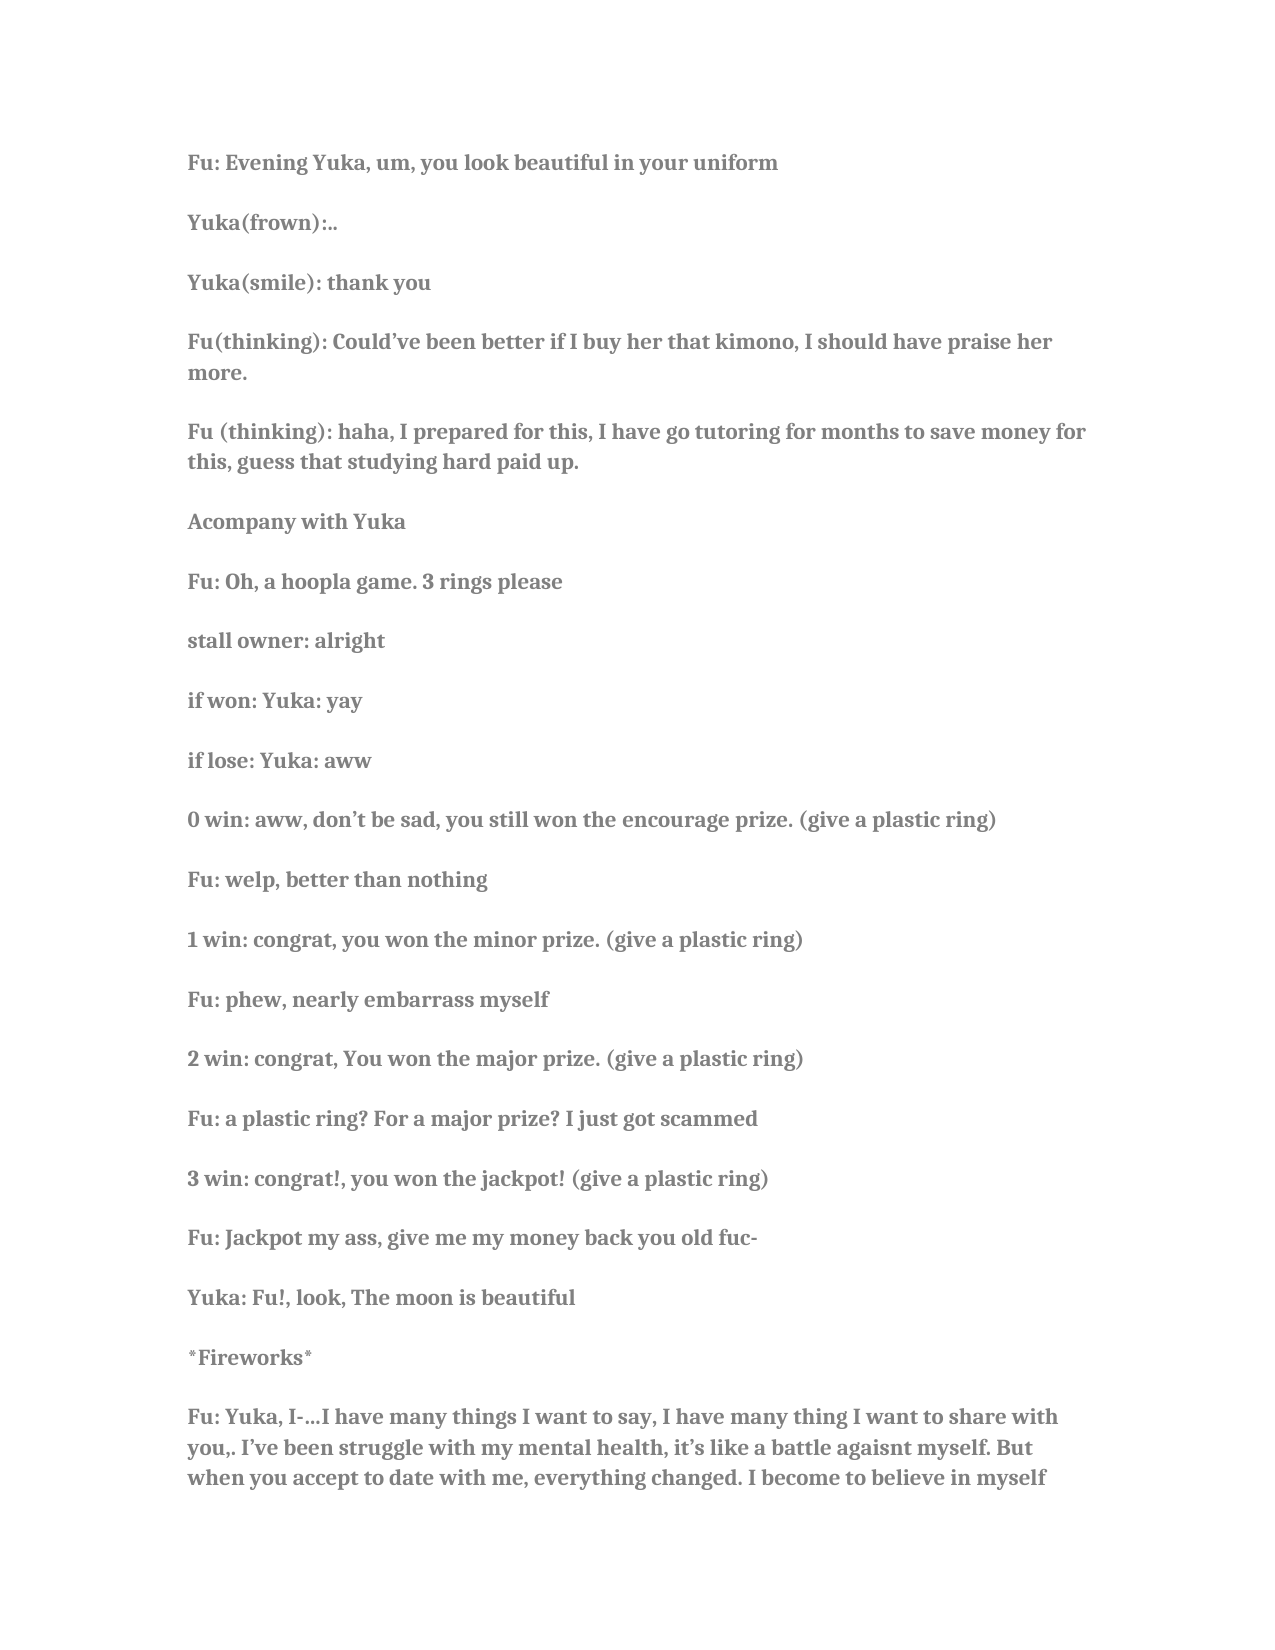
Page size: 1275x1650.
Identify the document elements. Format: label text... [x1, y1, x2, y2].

text 2 win: congrat, You won the major prize. (give a plastic ring) [187, 1046, 1087, 1072]
text Fu: Oh, a hoopla game. 3 rings please [187, 568, 1087, 595]
text *Fireworks* [187, 1344, 1087, 1371]
text if lose: Yuka: aww [187, 748, 1087, 774]
text Acompany with Yuka [187, 509, 1087, 535]
text Fu (thinking): haha, I prepared for this, I have go tutoring for months to save money for this, guess that studying hard paid up. [187, 419, 1087, 476]
text Fu: Jackpot my ass, give me my money back you old fuc- [187, 1225, 1087, 1251]
text 1 win: congrat, you won the minor prize. (give a plastic ring) [187, 927, 1087, 953]
text Fu: phew, nearly embarrass myself [187, 986, 1087, 1013]
text Fu(thinking): Could’ve been better if I buy her that kimono, I should have praise her more. [187, 329, 1087, 386]
text Fu: Yuka, I-…I have many things I want to say, I have many thing I want to share with you,. I’ve been struggle with my mental health, it’s like a battle agaisnt myself. But when you accept to date with me, everything changed. I become to believe in myself [187, 1404, 1087, 1491]
text if won: Yuka: yay [187, 688, 1087, 714]
text stall owner: alright [187, 628, 1087, 654]
text Yuka(smile): thank you [187, 269, 1087, 296]
text Fu: Evening Yuka, um, you look beautiful in your uniform [187, 150, 1087, 176]
text Fu: a plastic ring? For a major prize? I just got scammed [187, 1106, 1087, 1132]
text Fu: welp, better than nothing [187, 867, 1087, 893]
text 3 win: congrat!, you won the jackpot! (give a plastic ring) [187, 1165, 1087, 1192]
text 0 win: aww, don’t be sad, you still won the encourage prize. (give a plastic ring) [187, 807, 1087, 834]
text Yuka(frown):.. [187, 210, 1087, 236]
text Yuka: Fu!, look, The moon is beautiful [187, 1285, 1087, 1311]
